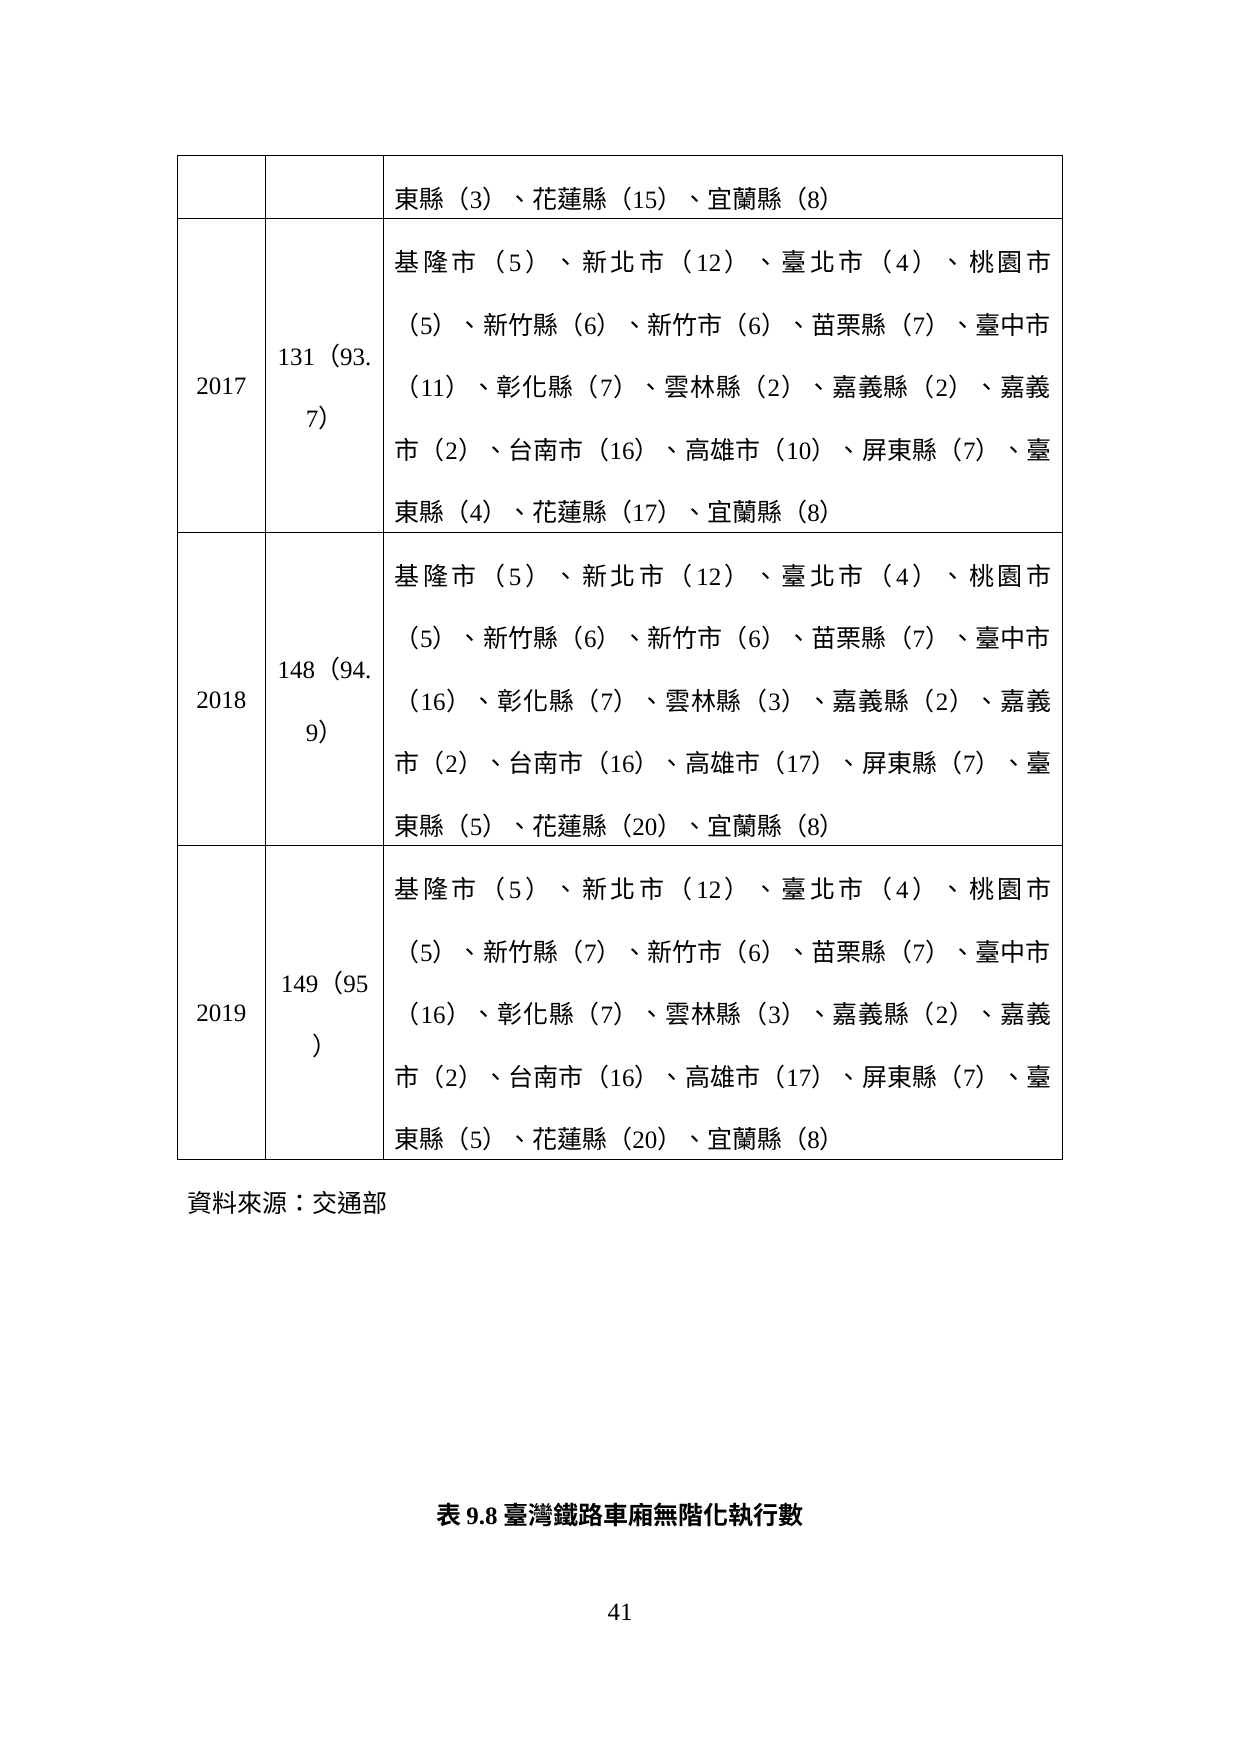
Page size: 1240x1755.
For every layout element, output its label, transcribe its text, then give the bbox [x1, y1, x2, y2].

table_cell 131（93.7） [266, 219, 383, 532]
table_cell 基隆市（5）、新北市（12）、臺北市（4）、桃園市（5）、新竹縣（6）、新竹市（6）、苗栗縣（7）、臺中市（16）、彰化縣（7）、雲林縣（3）、嘉義縣（2）、嘉義市（2）、台南市（16）、高雄市（17）、屏東縣（7）、臺東縣（5）、花蓮縣（20）、宜蘭縣（8） [384, 533, 1062, 845]
subtitle 表9.8 臺灣鐵路車廂無階化執行數 [187, 1472, 1052, 1535]
table_cell 149（95） [266, 846, 383, 1159]
table_cell 東縣（3）、花蓮縣（15）、宜蘭縣（8） [384, 156, 1062, 218]
table_cell 基隆市（5）、新北市（12）、臺北市（4）、桃園市（5）、新竹縣（6）、新竹市（6）、苗栗縣（7）、臺中市（11）、彰化縣（7）、雲林縣（2）、嘉義縣（2）、嘉義市（2）、台南市（16）、高雄市（10）、屏東縣（7）、臺東縣（4）、花蓮縣（17）、宜蘭縣（8） [384, 219, 1062, 532]
text 資料來源：交通部 [187, 1160, 1052, 1222]
table_cell 148（94.9） [266, 533, 383, 845]
table_cell 2017 [178, 219, 265, 532]
table_cell [178, 156, 265, 218]
table_cell [266, 156, 383, 218]
table_cell 基隆市（5）、新北市（12）、臺北市（4）、桃園市（5）、新竹縣（7）、新竹市（6）、苗栗縣（7）、臺中市（16）、彰化縣（7）、雲林縣（3）、嘉義縣（2）、嘉義市（2）、台南市（16）、高雄市（17）、屏東縣（7）、臺東縣（5）、花蓮縣（20）、宜蘭縣（8） [384, 846, 1062, 1159]
table_cell 2018 [178, 533, 265, 845]
table_cell 2019 [178, 846, 265, 1159]
